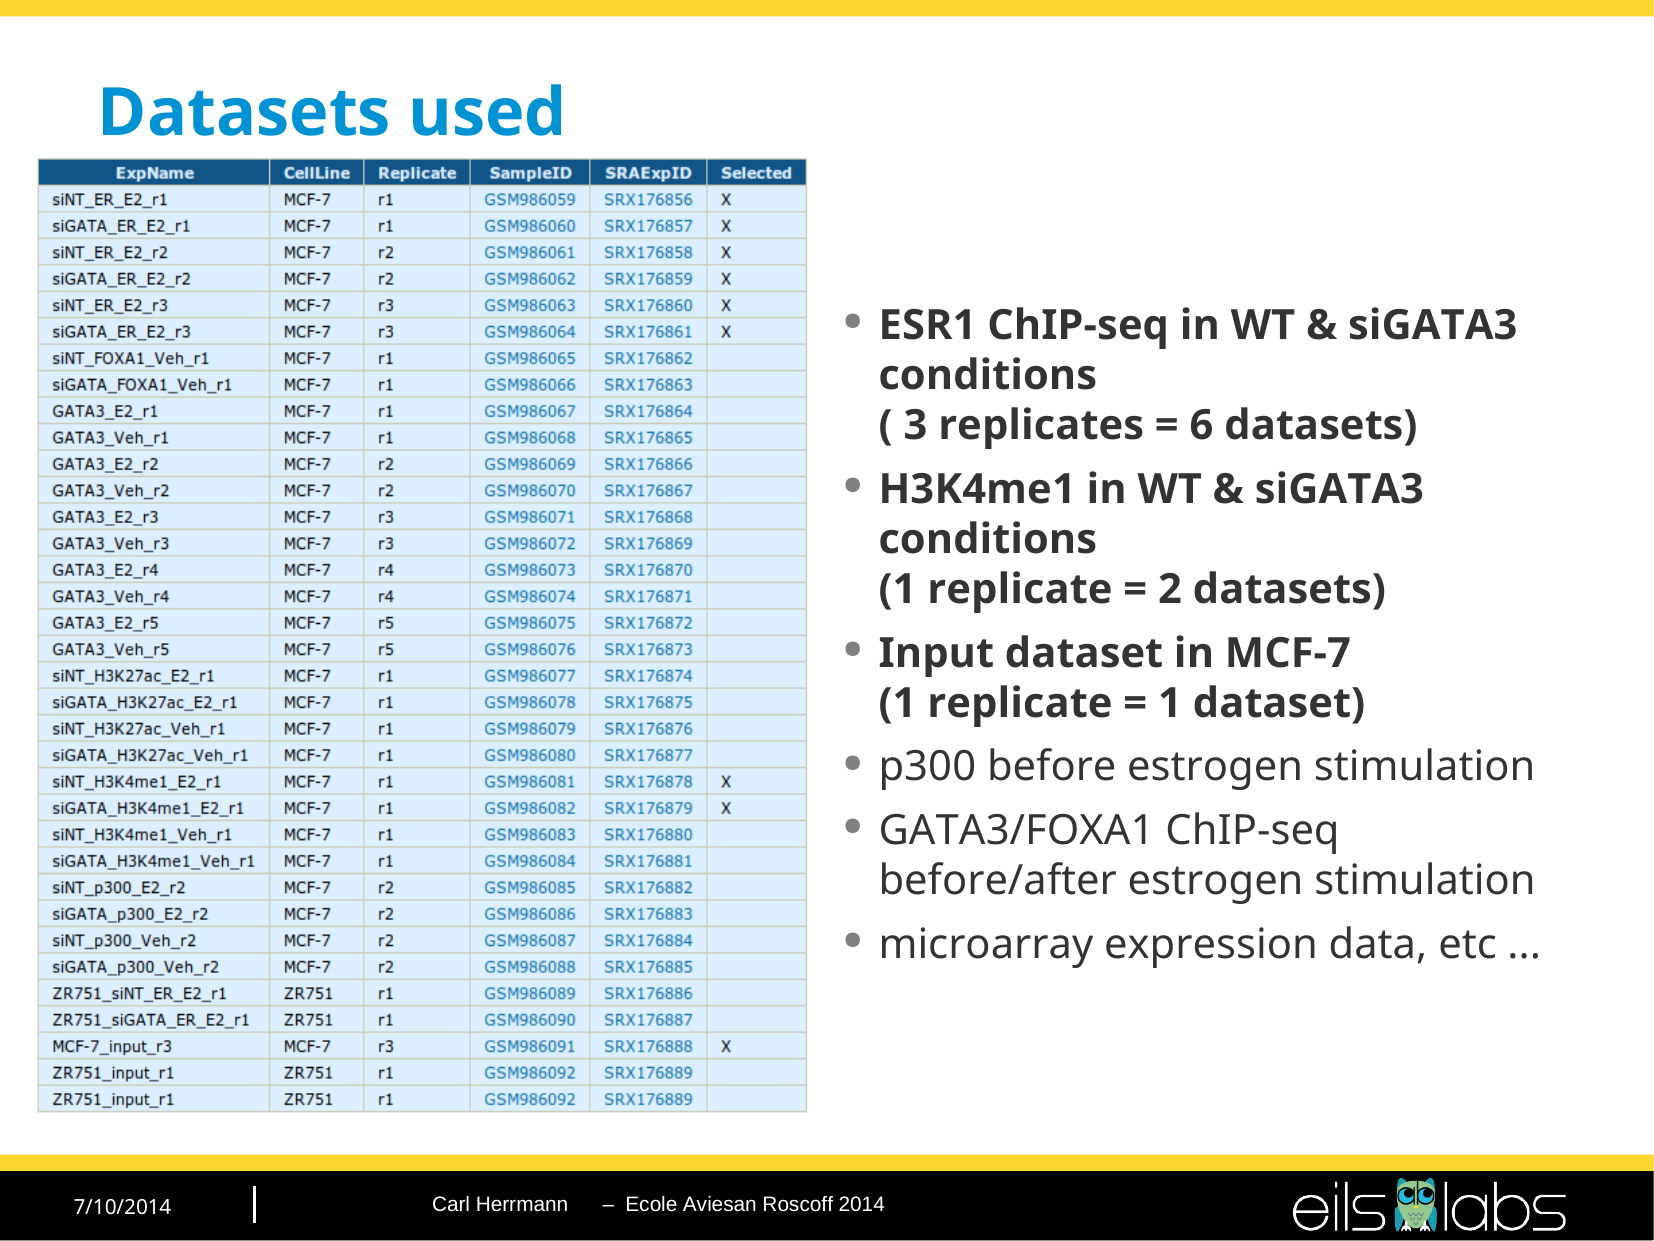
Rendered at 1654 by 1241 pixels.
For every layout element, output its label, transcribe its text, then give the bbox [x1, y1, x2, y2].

title Datasets used [82, 61, 1571, 168]
picture [1292, 1177, 1566, 1232]
list ESR1 ChIP-seq in WT & siGATA3 conditions ( 3 replicates = 6 datasets) H3K4me1 in WT & siGATA3 conditions (1 replicate = 2 datasets) Input dataset in MCF-7 (1 replicate = 1 dataset) p300 before estrogen stimulation GATA3/FOXA1 ChIP-seq before/after estrogen stimulation microarray expression data, etc ... [828, 290, 1595, 1111]
picture [35, 154, 814, 1117]
